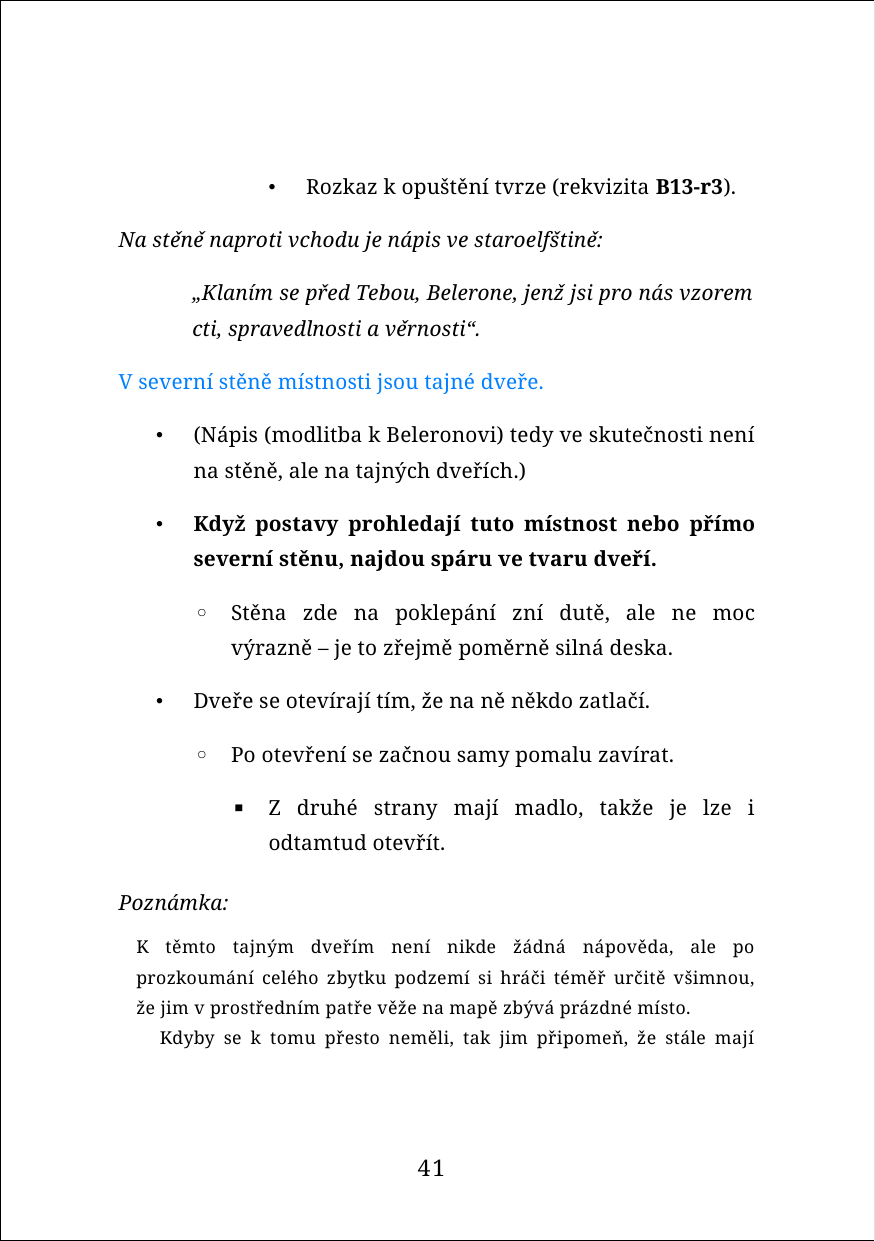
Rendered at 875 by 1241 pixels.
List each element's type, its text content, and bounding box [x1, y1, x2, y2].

list Když postavy prohledají tuto místnost nebo přímo severní stěnu, najdou spáru ve tvaru dveří. [156, 509, 756, 573]
list „Klaním se před Tebou, Belerone, jenž jsi pro nás vzorem cti, spravedlnosti a věrnosti“. [192, 278, 756, 342]
list Rozkaz k opuštění tvrze (rekvizita B13-r3). [268, 172, 756, 200]
list (Nápis (modlitba k Beleronovi) tedy ve skutečnosti není na stěně, ale na tajných dveřích.) [156, 420, 756, 484]
text V severní stěně místnosti jsou tajné dveře. [118, 367, 756, 395]
text Na stěně naproti vchodu je nápis ve staroelfštině: [118, 225, 756, 253]
list Stěna zde na poklepání zní dutě, ale ne moc výrazně – je to zřejmě poměrně silná deska. [193, 598, 756, 662]
text K těmto tajným dveřím není nikde žádná nápověda, ale po prozkoumání celého zbytku podzemí si hráči téměř určitě všimnou, že jim v prostředním patře věže na mapě zbývá prázdné místo. Kdyby se k tomu přesto neměli, tak jim připomeň, že stále mají [136, 935, 756, 1050]
list Po otevření se začnou samy pomalu zavírat. [193, 740, 756, 768]
list Dveře se otevírají tím, že na ně někdo zatlačí. [156, 686, 756, 715]
list Z druhé strany mají madlo, takže je lze i odtamtud otevřít. [231, 793, 756, 857]
text Poznámka: [118, 888, 756, 916]
